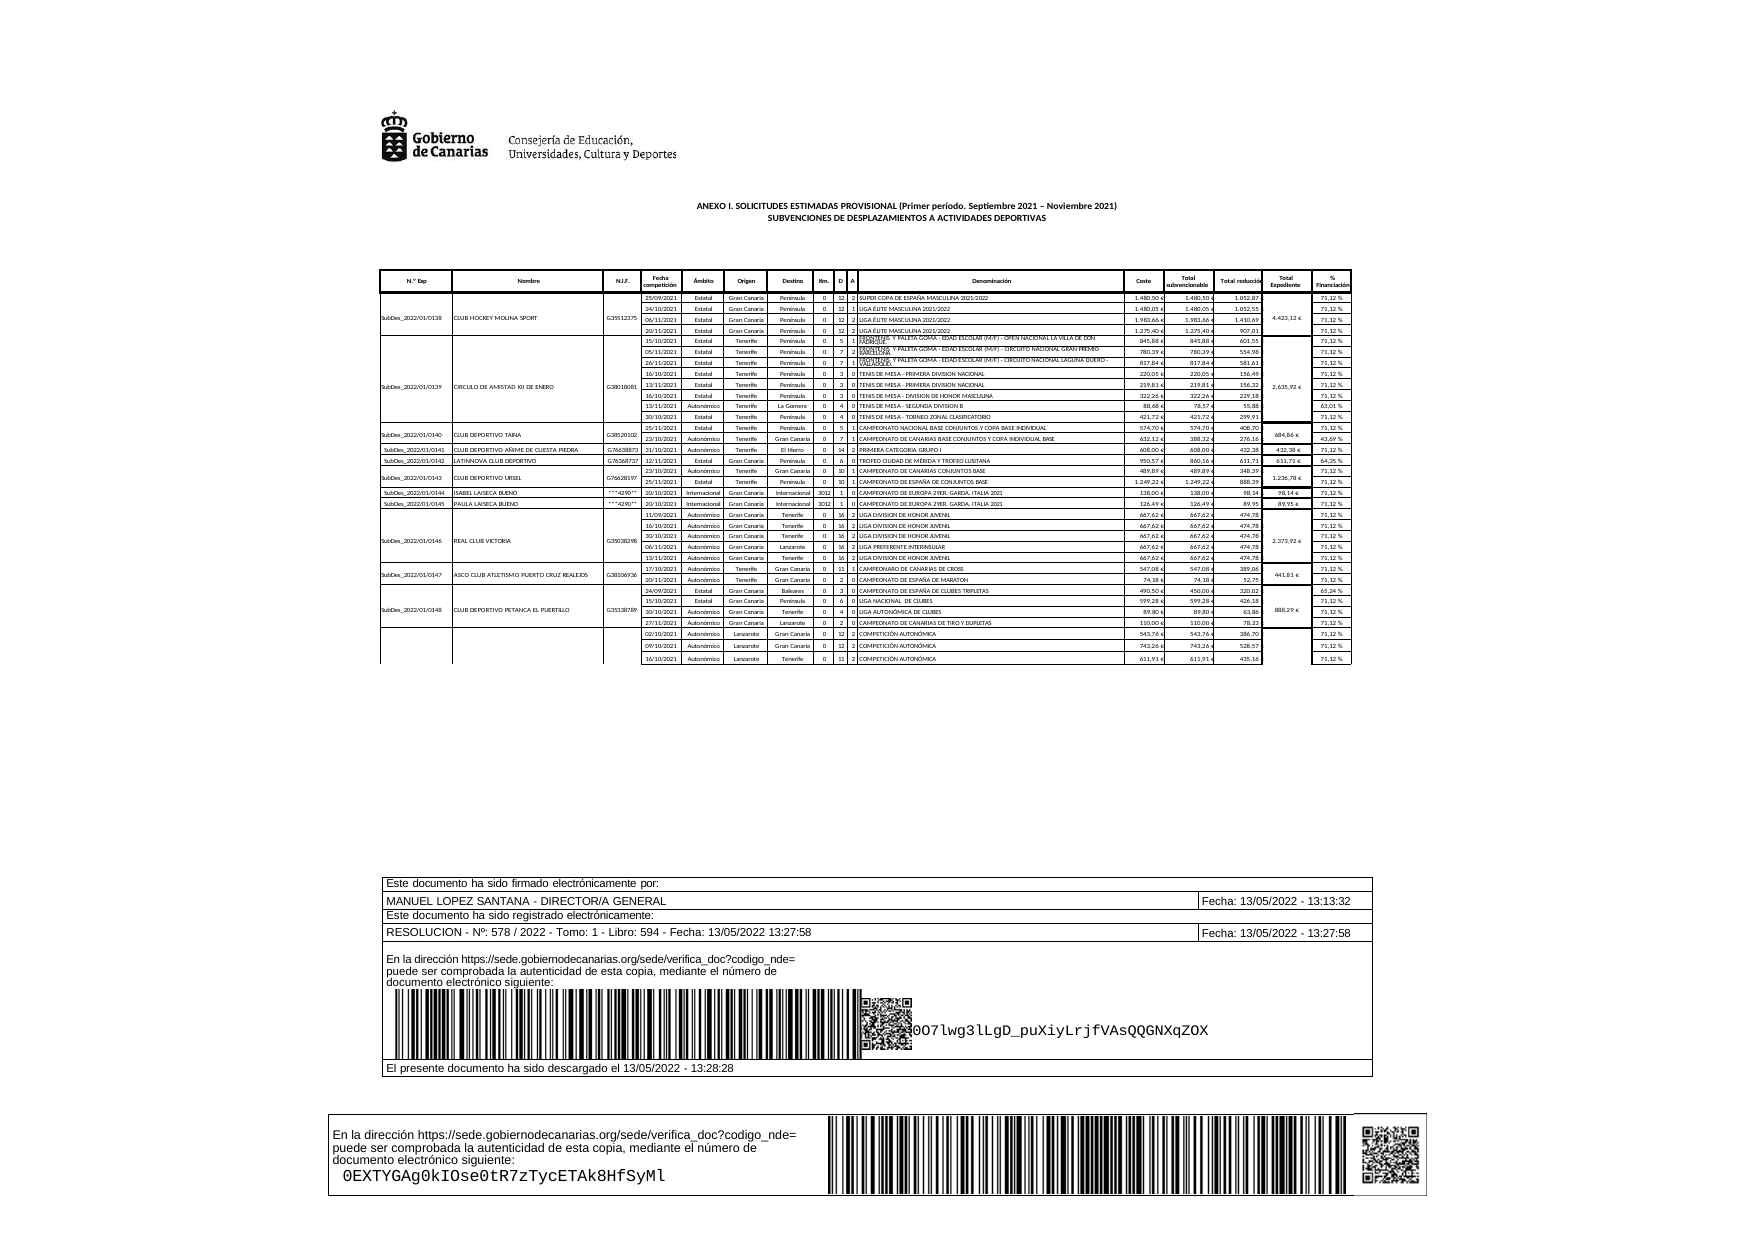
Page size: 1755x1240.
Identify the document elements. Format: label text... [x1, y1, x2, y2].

table_cell MANUEL LOPEZ SANTANA - DIRECTOR/A GENERAL [383, 892, 1198, 909]
table_cell 71,12 % [1313, 368, 1351, 378]
table_cell Estatal [682, 423, 723, 432]
table_cell Gran Canaria [724, 531, 767, 541]
table_cell 0 [814, 628, 833, 639]
table_header Total Expediente [1263, 271, 1311, 291]
table_cell 2 [834, 618, 847, 627]
table_cell Tenerife [724, 444, 767, 454]
table_cell 71,12 % [1313, 520, 1351, 530]
table_header Fecha competición [642, 271, 681, 291]
table_cell Estatal [682, 390, 723, 400]
table_cell 421,72 € [1165, 412, 1213, 421]
table_cell 2 [848, 509, 857, 519]
table_cell 0 [814, 294, 833, 302]
table_cell TENIS DE MESA - PRIMERA DIVISION NACIONAL [858, 379, 1124, 389]
table_cell 16/10/2021 [642, 390, 681, 400]
table_cell SubDes_2022/01/0144 [381, 488, 452, 497]
table_cell Gran Canaria [724, 488, 767, 497]
table_header Nombre [453, 271, 602, 291]
table_cell Gran Canaria [768, 628, 813, 639]
table_cell 25/09/2021 [642, 294, 681, 302]
table_cell Lanzarote [724, 628, 767, 639]
table_cell Estatal [682, 294, 723, 302]
table_cell 611,71 € [1214, 455, 1261, 465]
table_cell 23/10/2021 [642, 466, 681, 476]
table_cell Península [768, 358, 813, 367]
table_cell Península [768, 390, 813, 400]
table_cell Autonómico [682, 401, 723, 411]
table_cell 276,16 € [1214, 433, 1261, 443]
table_cell LIGA ÉLITE MASCULINA 2021/2022 [858, 325, 1124, 335]
table_cell 601,55 € [1214, 336, 1261, 346]
table_cell LIGA PREFERENTE INTERINSULAR [858, 542, 1124, 551]
table_cell 489,89 € [1165, 466, 1213, 476]
table_cell Península [768, 294, 813, 302]
table_cell 574,70 € [1125, 423, 1164, 432]
table_cell 98,14 € [1263, 489, 1311, 497]
table_cell Estatal [682, 368, 723, 378]
table_cell 0 [814, 607, 833, 616]
table_cell 126,49 € [1165, 498, 1213, 508]
table_cell 547,08 € [1125, 563, 1164, 573]
table_cell 432,38 € [1263, 445, 1311, 454]
table_cell 667,62 € [1165, 542, 1213, 551]
table_cell G35038298 [604, 509, 641, 562]
table_cell 3 [834, 585, 847, 595]
table_cell TROFEO CIUDAD DE MÉRIDA Y TROFEO LUSITANA [858, 455, 1124, 465]
table_cell Gran Canaria [768, 433, 813, 443]
table_cell 0 [814, 618, 833, 627]
table_cell 30/10/2021 [642, 607, 681, 616]
table_cell 2 [848, 520, 857, 530]
table_cell 110,00 € [1125, 618, 1164, 627]
table_cell Autonómico [682, 466, 723, 476]
table_cell 450,00 € [1165, 585, 1213, 595]
table_cell REAL CLUB VICTORIA [453, 509, 603, 562]
table_header Denominación [859, 271, 1123, 291]
table_cell 16/10/2021 [642, 368, 681, 378]
table_cell 3 [834, 379, 847, 389]
table_cell 0 [814, 477, 833, 486]
table_cell 78,57 € [1165, 401, 1213, 411]
table_cell Autonómico [682, 640, 723, 651]
table_cell LATINNOVA CLUB DEPORTIVO [453, 455, 603, 465]
table_cell Gran Canaria [724, 618, 767, 627]
table_cell SubDes_2022/01/0140 [381, 423, 452, 443]
table_cell 2 [848, 652, 857, 663]
table_cell 1 [848, 423, 857, 432]
table_cell 386,70 € [1214, 628, 1261, 639]
table_cell Tenerife [724, 358, 767, 367]
table_cell 388,32 € [1165, 433, 1213, 443]
table_cell 474,78 € [1214, 520, 1261, 530]
table_cell Estatal [682, 325, 723, 335]
table_cell 06/11/2021 [642, 542, 681, 551]
table_cell 667,62 € [1165, 531, 1213, 541]
table_cell Península [768, 303, 813, 313]
table_cell Tenerife [724, 574, 767, 584]
table_cell 2 [848, 553, 857, 562]
table_cell 1.410,69 € [1214, 314, 1261, 324]
table_cell 817,84 € [1125, 358, 1164, 367]
table_cell 89,95 € [1263, 499, 1311, 508]
table_cell 71,12 % [1313, 314, 1351, 324]
table_header % Financiación [1313, 271, 1350, 291]
table_cell 30/10/2021 [642, 412, 681, 421]
table_cell 0 [814, 531, 833, 541]
table_cell 30/10/2021 [642, 531, 681, 541]
table_cell 98,14 € [1214, 488, 1261, 497]
table_cell 10 [834, 466, 847, 476]
table_cell Tenerife [724, 423, 767, 432]
table_cell 43,69 % [1313, 433, 1351, 443]
table_cell Lanzarote [724, 640, 767, 651]
table_cell Península [768, 423, 813, 432]
table_cell Estatal [682, 347, 723, 356]
table_cell 20/10/2021 [642, 488, 681, 497]
table_cell 15/10/2021 [642, 336, 681, 346]
table_cell 1.480,50 € [1125, 294, 1164, 302]
table_cell Tenerife [724, 563, 767, 573]
table_cell 12 [834, 628, 847, 639]
table_cell 489,89 € [1125, 466, 1164, 476]
table_cell 441,81 € [1263, 564, 1311, 584]
table_cell FRONTENIS Y PALETA GOMA - EDAD ESCOLAR (M/F) - OPEN NACIONAL LA VILLA DE DON FADRIQUE. [858, 336, 1124, 346]
table_cell 71,12 % [1313, 466, 1351, 476]
table_cell [453, 628, 603, 663]
table_cell Gran Canaria [724, 303, 767, 313]
table_cell 11/09/2021 [642, 509, 681, 519]
table_cell 599,28 € [1165, 596, 1213, 606]
table_cell Gran Canaria [724, 607, 767, 616]
table_cell 6 [834, 455, 847, 465]
table_cell 26/11/2021 [642, 358, 681, 367]
table_cell Estatal [682, 314, 723, 324]
table_cell 71,12 % [1313, 412, 1351, 421]
table_cell 2 [848, 314, 857, 324]
table_cell 0 [848, 596, 857, 606]
table_cell 1.275,40 € [1125, 325, 1164, 335]
table_cell 1 [848, 336, 857, 346]
table_cell 2 [848, 531, 857, 541]
table_cell 1 [848, 358, 857, 367]
table_cell 0 [848, 401, 857, 411]
table_cell FRONTENIS Y PALETA GOMA - EDAD ESCOLAR (M/F) - CIRCUITO NACIONAL GRAN PREMIO BARCELONA. [858, 347, 1124, 356]
table_cell 88,68 € [1125, 401, 1164, 411]
table_cell LIGA NACIONAL DE CLUBES [858, 596, 1124, 606]
table_cell 71,12 % [1313, 347, 1351, 356]
table_cell CIRCULO DE AMISTAD XII DE ENERO [453, 336, 603, 421]
table_cell Gran Canaria [724, 553, 767, 562]
table_cell 1 [848, 466, 857, 476]
table_cell 0 [814, 433, 833, 443]
table_cell 6 [834, 596, 847, 606]
table_cell 667,62 € [1125, 531, 1164, 541]
table_cell 0 [848, 498, 857, 508]
table_cell 0 [814, 423, 833, 432]
table_cell Estatal [682, 412, 723, 421]
table_cell 71,12 % [1313, 294, 1351, 302]
table_cell 63,01 % [1313, 401, 1351, 411]
table_cell 4 [834, 412, 847, 421]
table_cell 71,12 % [1313, 303, 1351, 313]
table_cell Gran Canaria [724, 585, 767, 595]
table_cell 89,95 € [1214, 498, 1261, 508]
table_cell 71,12 % [1313, 488, 1351, 497]
table_cell Tenerife [768, 607, 813, 616]
table_cell 0 [814, 652, 833, 663]
table_cell Autonómico [682, 542, 723, 551]
table_cell 0 [848, 379, 857, 389]
table_cell Autonómico [682, 531, 723, 541]
table_cell Autonómico [682, 618, 723, 627]
table_cell 25/11/2021 [642, 477, 681, 486]
table_cell 0 [814, 444, 833, 454]
table_cell 219,81 € [1125, 379, 1164, 389]
table_cell 0 [814, 358, 833, 367]
table_cell 611,91 € [1125, 652, 1164, 663]
table_cell CAMPEONATO DE ESPAÑA DE MARATON [858, 574, 1124, 584]
table_cell 4 [834, 401, 847, 411]
table_cell 907,01 € [1214, 325, 1261, 335]
table_cell 1.983,66 € [1125, 314, 1164, 324]
table_cell 5 [834, 423, 847, 432]
table_cell 817,84 € [1165, 358, 1213, 367]
table_cell FRONTENIS Y PALETA GOMA - EDAD ESCOLAR (M/F) - CIRCUITO NACIONAL LAGUNA DUERO - VALLADOLID. [858, 358, 1124, 367]
table_cell 156,49 € [1214, 368, 1261, 378]
table_cell 89,80 € [1125, 607, 1164, 616]
table_cell 16 [834, 531, 847, 541]
table_cell 11 [834, 652, 847, 663]
table_cell 1.249,22 € [1165, 477, 1213, 486]
table_cell 71,12 % [1313, 618, 1351, 627]
table_cell SubDes_2022/01/0145 [381, 498, 452, 508]
table_cell 13/11/2021 [642, 379, 681, 389]
table_cell 0 [814, 347, 833, 356]
table_cell Gran Canaria [724, 325, 767, 335]
table_cell ***4290** [604, 498, 641, 508]
table_cell 1 [848, 303, 857, 313]
table_cell 474,78 € [1214, 509, 1261, 519]
table_cell 24/09/2021 [642, 585, 681, 595]
table_cell Península [768, 347, 813, 356]
table_cell Tenerife [724, 379, 767, 389]
table_cell 24/10/2021 [642, 303, 681, 313]
table_cell Tenerife [768, 652, 813, 663]
table_cell G76628197 [604, 466, 641, 486]
table_cell G35338789 [604, 585, 641, 627]
table_cell 474,78 € [1214, 531, 1261, 541]
table_cell 348,39 € [1214, 466, 1261, 476]
table_cell 547,08 € [1165, 563, 1213, 573]
table_cell 16/10/2021 [642, 652, 681, 663]
table_cell 4.423,12 € [1263, 294, 1311, 335]
table_cell Estatal [682, 303, 723, 313]
table_cell 0 [814, 553, 833, 562]
table_cell 543,76 € [1125, 628, 1164, 639]
table_cell Autonómico [682, 607, 723, 616]
table_cell 632,12 € [1125, 433, 1164, 443]
table_cell 16 [834, 520, 847, 530]
table_cell 1 [848, 433, 857, 443]
table_cell CAMPEONATO DE EUROPA 29ER. GARDA. ITALIA 2021 [858, 498, 1124, 508]
table_cell Estatal [682, 358, 723, 367]
table_cell 74,18 € [1165, 574, 1213, 584]
table_cell LIGA DIVISION DE HONOR JUVENIL [858, 531, 1124, 541]
table_cell G38018081 [604, 336, 641, 421]
table_cell 2 [848, 628, 857, 639]
table_cell 11 [834, 563, 847, 573]
table_cell 71,12 % [1313, 423, 1351, 432]
table_cell Autonómico [682, 553, 723, 562]
table_cell 71,12 % [1313, 379, 1351, 389]
table_cell 950,57 € [1125, 455, 1164, 465]
table_cell ISABEL LAISECA BUENO [453, 488, 603, 497]
table_cell 0 [848, 455, 857, 465]
table_cell Península [768, 368, 813, 378]
table_cell 71,12 % [1313, 553, 1351, 562]
table_cell 06/11/2021 [642, 314, 681, 324]
table_cell SubDes_2022/01/0143 [381, 466, 452, 486]
table_cell 667,62 € [1125, 542, 1164, 551]
table_cell 608,00 € [1165, 444, 1213, 454]
table_cell 490,50 € [1125, 585, 1164, 595]
table_cell Fecha: 13/05/2022 - 13:13:32 [1199, 892, 1372, 909]
table_cell 474,78 € [1214, 542, 1261, 551]
table_cell 322,26 € [1165, 390, 1213, 400]
table_cell 432,38 € [1214, 444, 1261, 454]
table_cell SUPER COPA DE ESPAÑA MASCULINA 2021/2022 [858, 294, 1124, 302]
table_cell Gran Canaria [724, 542, 767, 551]
table_cell 71,12 % [1313, 574, 1351, 584]
table_cell Tenerife [724, 466, 767, 476]
table_cell 02/10/2021 [642, 628, 681, 639]
table_cell 20/10/2021 [642, 498, 681, 508]
table_cell 09/10/2021 [642, 640, 681, 651]
table_cell 1 [848, 563, 857, 573]
table_cell 1 [834, 488, 847, 497]
table_cell COMPETICIÓN AUTONÓMICA [858, 628, 1124, 639]
table_cell Autonómico [682, 574, 723, 584]
table_cell 71,12 % [1313, 390, 1351, 400]
table_cell RESOLUCION - Nº: 578 / 2022 - Tomo: 1 - Libro: 594 - Fecha: 13/05/2022 13:27:58 [383, 924, 1198, 941]
table_header Destino [768, 271, 812, 291]
table_cell Autonómico [682, 433, 723, 443]
table_cell PRIMERA CATEGORIA GRUPO I [858, 444, 1124, 454]
table_cell 17/10/2021 [642, 563, 681, 573]
table_cell 581,61 € [1214, 358, 1261, 367]
table_cell 16 [834, 542, 847, 551]
table_cell CLUB DEPORTIVO TAINA [453, 423, 603, 443]
table_cell 78,23 € [1214, 618, 1261, 627]
table_cell Península [768, 477, 813, 486]
table_cell 64,35 % [1313, 455, 1351, 465]
table_cell CAMPEONATO DE ESPAÑA DE CONJUNTOS BASE [858, 477, 1124, 486]
table_cell Autonómico [682, 444, 723, 454]
table_cell 667,62 € [1165, 520, 1213, 530]
table_header D [835, 271, 846, 291]
table_cell 2.373,92 € [1263, 510, 1311, 562]
table_cell LIGA ÉLITE MASCULINA 2021/2022 [858, 314, 1124, 324]
table_cell 3 [834, 390, 847, 400]
table_header A [848, 271, 857, 291]
table_cell 1 [848, 477, 857, 486]
table_cell Estatal [682, 585, 723, 595]
table_header Km. [814, 271, 833, 291]
table_cell 684,86 € [1263, 424, 1311, 443]
table_cell 0 [848, 574, 857, 584]
table_cell Gran Canaria [768, 563, 813, 573]
table_cell 229,18 € [1214, 390, 1261, 400]
table_cell Tenerife [768, 531, 813, 541]
table_cell 780,39 € [1125, 347, 1164, 356]
table_cell Tenerife [768, 509, 813, 519]
table_cell 55,88 € [1214, 401, 1261, 411]
table_cell 743,26 € [1125, 640, 1164, 651]
table_cell 2 [848, 640, 857, 651]
table_cell [604, 628, 641, 663]
table_cell Tenerife [724, 390, 767, 400]
table_cell Tenerife [724, 347, 767, 356]
table_cell Este documento ha sido registrado electrónicamente: [383, 910, 1372, 923]
table_cell 7 [834, 347, 847, 356]
table_cell Gran Canaria [724, 498, 767, 508]
table_cell CAMPEONATO DE CANARIAS BASE CONJUNTOS Y COPA INDIVIDUAL BASE [858, 433, 1124, 443]
table_cell 474,78 € [1214, 553, 1261, 562]
table_cell El presente documento ha sido descargado el 13/05/2022 - 13:28:28 [383, 1060, 1372, 1076]
table_cell LIGA DIVISION DE HONOR JUVENIL [858, 509, 1124, 519]
table_cell CLUB DEPORTIVO AÑIME DE CUESTA PIEDRA [453, 444, 603, 454]
table_cell CLUB DEPORTIVO URSEL [453, 466, 603, 486]
table_cell 0 [814, 390, 833, 400]
table_cell 71,12 % [1313, 652, 1351, 663]
table_cell 0 [848, 412, 857, 421]
table_cell G38106936 [604, 563, 641, 584]
table_cell 15/10/2021 [642, 596, 681, 606]
table_cell 20/11/2021 [642, 574, 681, 584]
table_cell 0 [814, 596, 833, 606]
table_cell 1.480,05 € [1165, 303, 1213, 313]
table_cell 888,39 € [1214, 477, 1261, 486]
table_cell 220,05 € [1165, 368, 1213, 378]
table_cell Estatal [682, 596, 723, 606]
table_cell 138,00 € [1165, 488, 1213, 497]
table_cell CAMPEONATO DE CANARIAS CONJUNTOS BASE [858, 466, 1124, 476]
table_cell 52,75 € [1214, 574, 1261, 584]
table_cell 65,24 % [1313, 585, 1351, 595]
table_cell COMPETICIÓN AUTONÓMICA [858, 640, 1124, 651]
table_cell Península [768, 379, 813, 389]
table_cell 220,05 € [1125, 368, 1164, 378]
table_cell 12 [834, 294, 847, 302]
table_cell 2 [848, 347, 857, 356]
table_cell LIGA DIVISION DE HONOR JUVENIL [858, 520, 1124, 530]
table_cell 20/11/2021 [642, 325, 681, 335]
table_cell 12 [834, 303, 847, 313]
table_cell 71,12 % [1313, 640, 1351, 651]
table_cell 888,29 € [1263, 586, 1311, 627]
table_cell 3012 [814, 488, 833, 497]
table_cell Gran Canaria [768, 574, 813, 584]
table_cell ***4290** [604, 488, 641, 497]
table_cell 71,12 % [1313, 336, 1351, 346]
table_cell Estatal [682, 455, 723, 465]
table_cell La Gomera [768, 401, 813, 411]
table_cell Gran Canaria [724, 596, 767, 606]
table_cell Estatal [682, 477, 723, 486]
table_cell Tenerife [724, 412, 767, 421]
table_cell Península [768, 455, 813, 465]
table_cell 0 [848, 618, 857, 627]
table_cell 219,81 € [1165, 379, 1213, 389]
table_cell 05/11/2021 [642, 347, 681, 356]
table_cell 743,26 € [1165, 640, 1213, 651]
table_cell 12 [834, 325, 847, 335]
table_cell 71,12 % [1313, 325, 1351, 335]
table_cell 2.635,92 € [1263, 337, 1311, 421]
table_cell SubDes_2022/01/0148 [381, 585, 452, 627]
table_cell 0 [814, 640, 833, 651]
table_cell 71,12 % [1313, 498, 1351, 508]
table_cell 13/11/2021 [642, 553, 681, 562]
table_cell 7 [834, 433, 847, 443]
table_cell 0 [814, 563, 833, 573]
table_header N.I.F. [604, 271, 640, 291]
table_cell Gran Canaria [724, 509, 767, 519]
table_cell 845,88 € [1165, 336, 1213, 346]
table_cell 1.480,50 € [1165, 294, 1213, 302]
table_cell Península [768, 314, 813, 324]
table_cell Tenerife [768, 553, 813, 562]
table_cell TENIS DE MESA - DIVISION DE HONOR MASCULINA [858, 390, 1124, 400]
table_cell 611,91 € [1165, 652, 1213, 663]
table_cell CAMPEONATO NACIONAL BASE CONJUNTOS Y COPA BASE INDIVIDUAL [858, 423, 1124, 432]
table_cell 0 [814, 574, 833, 584]
table_cell G76368737 [604, 455, 641, 465]
table_cell 667,62 € [1165, 509, 1213, 519]
table_cell 12 [834, 314, 847, 324]
table_cell Autonómico [682, 652, 723, 663]
table_cell 1.249,22 € [1125, 477, 1164, 486]
table_cell 421,72 € [1125, 412, 1164, 421]
table_cell 0 [814, 542, 833, 551]
table_cell 31/10/2021 [642, 444, 681, 454]
table_cell Autonómico [682, 509, 723, 519]
table_cell 780,39 € [1165, 347, 1213, 356]
table_cell 0 [814, 303, 833, 313]
table_cell 0 [814, 401, 833, 411]
table_cell 71,12 % [1313, 607, 1351, 616]
table_cell Península [768, 412, 813, 421]
table_cell TENIS DE MESA - SEGUNDA DIVISION B [858, 401, 1124, 411]
table_cell Tenerife [724, 401, 767, 411]
table_cell 0 [814, 325, 833, 335]
table_cell 2 [848, 444, 857, 454]
table_cell 0 [814, 314, 833, 324]
table_cell 3 [834, 368, 847, 378]
table_cell 71,12 % [1313, 628, 1351, 639]
table_cell COMPETICIÓN AUTONÓMICA [858, 652, 1124, 663]
table_cell 27/11/2021 [642, 618, 681, 627]
table_cell Gran Canaria [768, 466, 813, 476]
table_cell 320,02 € [1214, 585, 1261, 595]
table_cell 322,26 € [1125, 390, 1164, 400]
table_cell 138,00 € [1125, 488, 1164, 497]
table_cell PAULA LAISECA BUENO [453, 498, 603, 508]
table_cell Lanzarote [724, 652, 767, 663]
table_cell 1.052,87 € [1214, 294, 1261, 302]
table_cell 2 [834, 574, 847, 584]
table_cell 71,12 % [1313, 444, 1351, 454]
table_cell SubDes_2022/01/0141 [381, 444, 452, 454]
table_cell 5 [834, 336, 847, 346]
table_cell SubDes_2022/01/0142 [381, 455, 452, 465]
table_cell 0 [814, 509, 833, 519]
table_cell Lanzarote [768, 618, 813, 627]
table_cell LIGA DIVISION DE HONOR JUVENIL [858, 553, 1124, 562]
table_cell Península [768, 596, 813, 606]
table_cell Tenerife [724, 368, 767, 378]
table_cell 2 [848, 294, 857, 302]
table_cell Tenerife [724, 477, 767, 486]
table_cell 299,91 € [1214, 412, 1261, 421]
table_cell 13/11/2021 [642, 401, 681, 411]
table_cell Autonómico [682, 628, 723, 639]
table_cell 0 [814, 379, 833, 389]
table_cell 528,57 € [1214, 640, 1261, 651]
table_cell En la dirección https://sede.gobiernodecanarias.org/sede/verifica_doc?codigo_nde= puede ser comprobada la autenticidad de esta copia, mediante el número de documento electrónico siguiente: 0O7lwg3lLgD_puXiyLrjfVAsQQGNXqZOX [383, 942, 1372, 1058]
table_cell 0 [814, 368, 833, 378]
table_cell 0 [814, 585, 833, 595]
table_cell 74,18 € [1125, 574, 1164, 584]
table_cell 16 [834, 553, 847, 562]
table_cell 845,88 € [1125, 336, 1164, 346]
table_cell 10 [834, 477, 847, 486]
table_cell LIGA AUTONÓMICA DE CLUBES [858, 607, 1124, 616]
table_cell 12/11/2021 [642, 455, 681, 465]
table_cell 860,16 € [1165, 455, 1213, 465]
table_cell 0 [848, 368, 857, 378]
table_cell SubDes_2022/01/0146 [381, 509, 452, 562]
table_cell 1.236,78 € [1263, 467, 1311, 486]
table_cell 1.983,66 € [1165, 314, 1213, 324]
table_cell 71,12 % [1313, 509, 1351, 519]
table_cell 408,70 € [1214, 423, 1261, 432]
table_cell 2 [848, 542, 857, 551]
table_cell Internacional [682, 488, 723, 497]
table_cell 667,62 € [1125, 553, 1164, 562]
table_cell G38520102 [604, 423, 641, 443]
table_cell 71,12 % [1313, 531, 1351, 541]
table_cell CLUB DEPORTIVO PETANCA EL PUERTILLO [453, 585, 603, 627]
table_cell CAMPEONATO DE ESPAÑA DE CLUBES TRIPLETAS [858, 585, 1124, 595]
table_cell TENIS DE MESA - PRIMERA DIVISION NACIONAL [858, 368, 1124, 378]
table_header Origen [725, 271, 766, 291]
table_cell G35512375 [604, 294, 641, 335]
table_cell Gran Canaria [724, 520, 767, 530]
table_cell 3012 [814, 498, 833, 508]
table_cell 389,06 € [1214, 563, 1261, 573]
table_cell Fecha: 13/05/2022 - 13:27:58 [1199, 924, 1372, 941]
table_cell 1.480,05 € [1125, 303, 1164, 313]
table_cell 63,86 € [1214, 607, 1261, 616]
table_cell Gran Canaria [724, 294, 767, 302]
table_cell Autonómico [682, 563, 723, 573]
table_cell SubDes_2022/01/0147 [381, 563, 452, 584]
table_cell 4 [834, 607, 847, 616]
table_cell Estatal [682, 336, 723, 346]
table_cell 71,12 % [1313, 563, 1351, 573]
table_cell SubDes_2022/01/0138 [381, 294, 452, 335]
table_cell 71,12 % [1313, 596, 1351, 606]
table_cell 0 [814, 336, 833, 346]
table_cell Internacional [768, 488, 813, 497]
table_cell Gran Canaria [724, 455, 767, 465]
table_header Este documento ha sido firmado electrónicamente por: [383, 878, 1372, 891]
table_cell 611,71 € [1263, 456, 1311, 465]
table_header Total subvencionable [1165, 271, 1213, 291]
table_cell 2 [848, 325, 857, 335]
table_cell 0 [848, 607, 857, 616]
table_cell 16/10/2021 [642, 520, 681, 530]
table_header Total reducción [1215, 271, 1261, 291]
table_cell Tenerife [724, 433, 767, 443]
table_cell 574,70 € [1165, 423, 1213, 432]
table_cell 1 [834, 498, 847, 508]
table_cell Internacional [768, 498, 813, 508]
table_cell 7 [834, 358, 847, 367]
table_cell 71,12 % [1313, 542, 1351, 551]
table_cell Tenerife [724, 336, 767, 346]
table_cell 71,12 % [1313, 477, 1351, 486]
table_cell 543,76 € [1165, 628, 1213, 639]
table_cell LIGA ÉLITE MASCULINA 2021/2022 [858, 303, 1124, 313]
table_cell Internacional [682, 498, 723, 508]
table_cell [381, 628, 452, 663]
table_cell Autonómico [682, 520, 723, 530]
table_cell 0 [814, 520, 833, 530]
table_cell 89,80 € [1165, 607, 1213, 616]
table_cell CAMPEONATO DE CANARIAS DE TIRO Y DUPLETAS [858, 618, 1124, 627]
table_cell 1.052,55 € [1214, 303, 1261, 313]
table_cell 16 [834, 509, 847, 519]
table_header Ámbito [683, 271, 723, 291]
table_cell 126,49 € [1125, 498, 1164, 508]
table_cell 156,32 € [1214, 379, 1261, 389]
table_cell 12 [834, 640, 847, 651]
table_cell 608,00 € [1125, 444, 1164, 454]
table_cell 554,98 € [1214, 347, 1261, 356]
table_cell Península [768, 336, 813, 346]
table_cell G76638873 [604, 444, 641, 454]
table_cell CLUB HOCKEY MOLINA SPORT [453, 294, 603, 335]
table_cell 0 [814, 412, 833, 421]
table_cell Lanzarote [768, 542, 813, 551]
table_cell TENIS DE MESA - TORNEO ZONAL CLASIFICATORIO [858, 412, 1124, 421]
table_cell ASCO CLUB ATLETISMO PUERTO CRUZ REALEJOS [453, 563, 603, 584]
table_cell 0 [814, 455, 833, 465]
table_cell 1.275,40 € [1165, 325, 1213, 335]
table_cell Tenerife [768, 520, 813, 530]
table_cell Gran Canaria [724, 314, 767, 324]
table_cell 426,18 € [1214, 596, 1261, 606]
table_cell 25/11/2021 [642, 423, 681, 432]
table_cell 0 [848, 585, 857, 595]
table_cell 667,62 € [1125, 520, 1164, 530]
table_cell 0 [848, 390, 857, 400]
table_cell 110,00 € [1165, 618, 1213, 627]
table_cell [1263, 629, 1311, 663]
table_header N.º Exp [381, 271, 451, 291]
table_cell CAMPEONATO DE EUROPA 29ER. GARDA. ITALIA 2021 [858, 488, 1124, 497]
table_cell 0 [814, 466, 833, 476]
table_cell 667,62 € [1165, 553, 1213, 562]
table_cell Gran Canaria [768, 640, 813, 651]
table_cell Baleares [768, 585, 813, 595]
table_cell 71,12 % [1313, 358, 1351, 367]
table_cell Estatal [682, 379, 723, 389]
table_cell Península [768, 325, 813, 335]
table_cell 599,28 € [1125, 596, 1164, 606]
table_cell 23/10/2021 [642, 433, 681, 443]
table_cell 435,16 € [1214, 652, 1261, 663]
table_cell CAMPEONARO DE CANARIAS DE CROSS [858, 563, 1124, 573]
table_cell 0 [848, 488, 857, 497]
table_cell 14 [834, 444, 847, 454]
table_cell 667,62 € [1125, 509, 1164, 519]
table_header Coste [1125, 271, 1163, 291]
table_cell SubDes_2022/01/0139 [381, 336, 452, 421]
table_cell El Hierro [768, 444, 813, 454]
